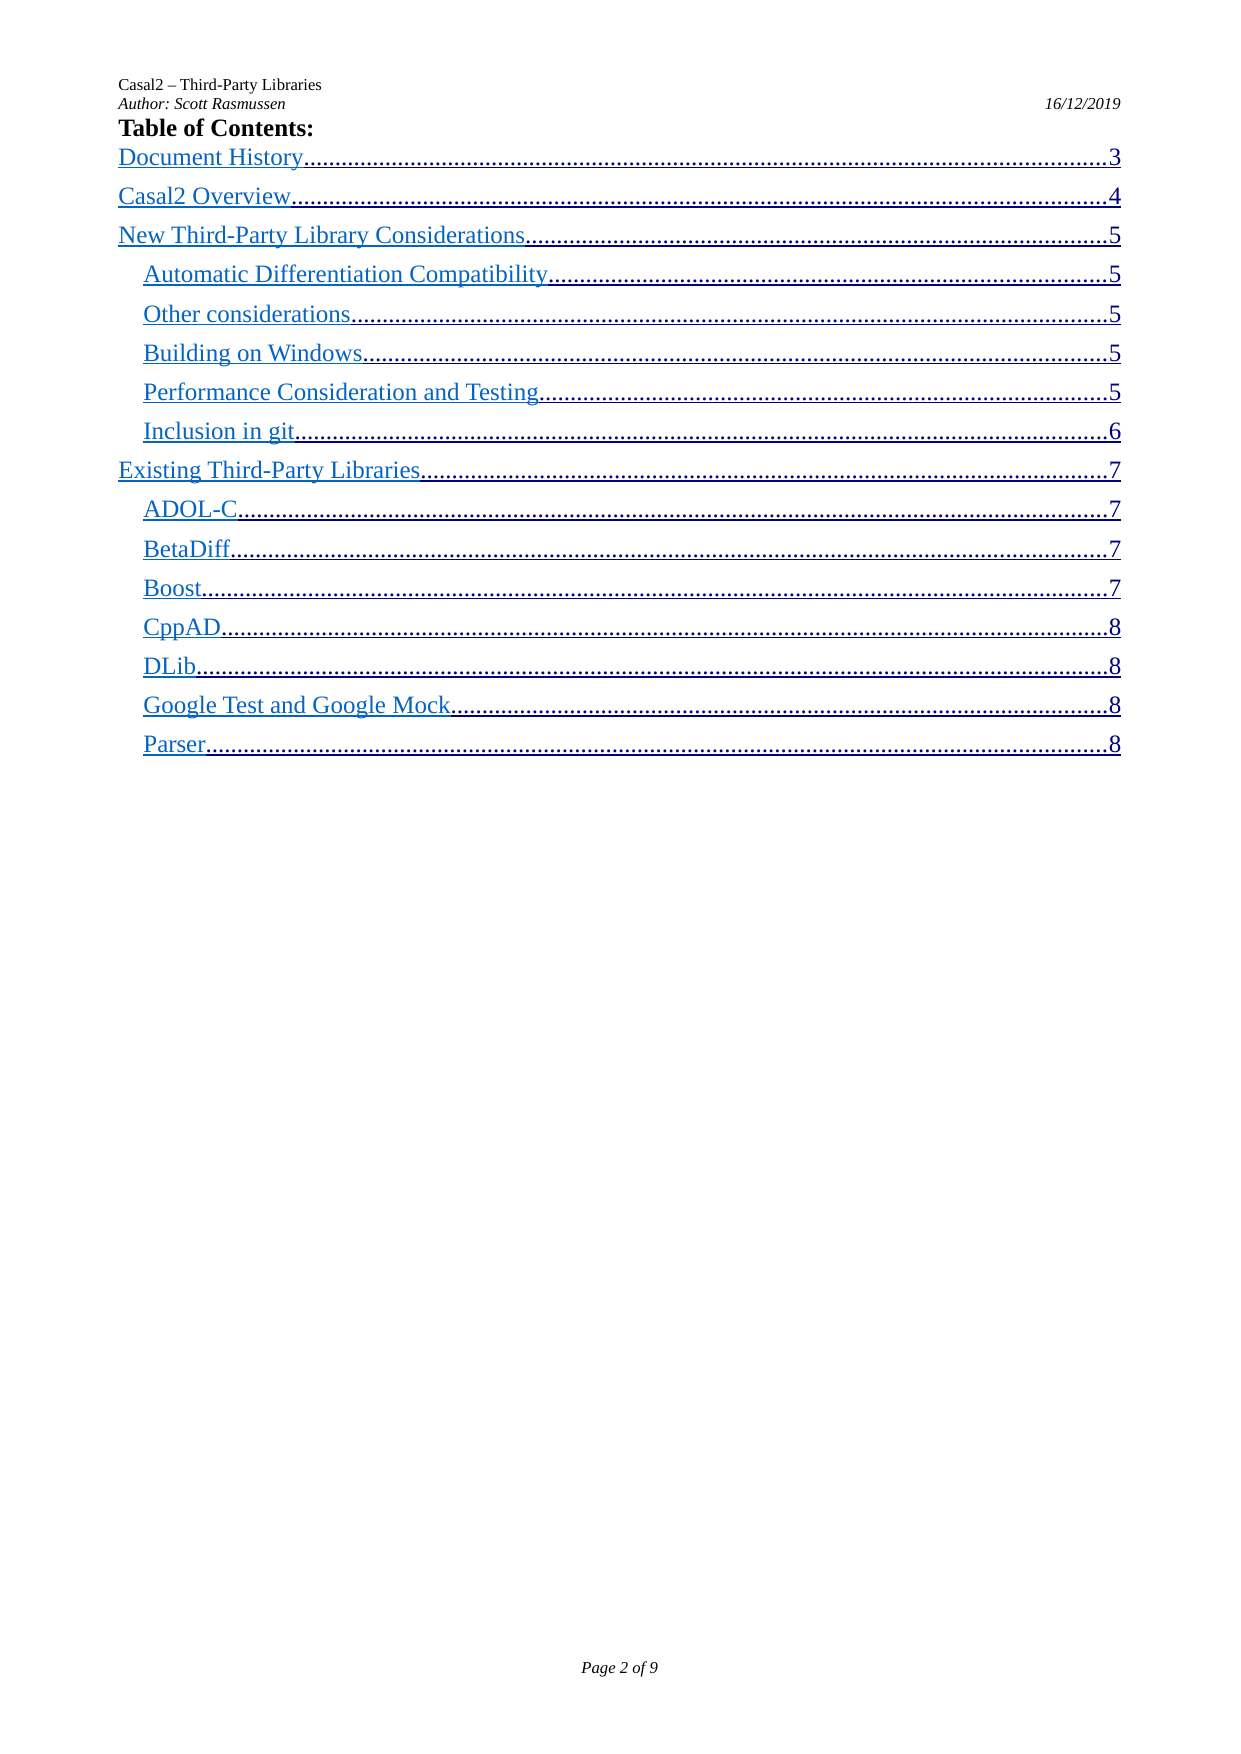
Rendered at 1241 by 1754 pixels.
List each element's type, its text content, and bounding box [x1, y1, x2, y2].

text New Third-Party Library Considerations 5 [118, 220, 1122, 249]
text ADOL-C 7 [143, 494, 1122, 523]
text DLib 8 [143, 651, 1122, 680]
text Building on Windows 5 [143, 338, 1122, 367]
text Parser 8 [143, 729, 1122, 758]
text Automatic Differentiation Compatibility 5 [143, 259, 1122, 288]
text Other considerations 5 [143, 299, 1122, 327]
text Casal2 Overview 4 [118, 181, 1122, 210]
text BetaDiff 7 [143, 534, 1122, 562]
text Inclusion in git 6 [143, 416, 1122, 445]
text Table of Contents: [118, 113, 1122, 142]
text CppAD 8 [143, 612, 1122, 641]
text Document History 3 [118, 142, 1122, 171]
text Performance Consideration and Testing 5 [143, 377, 1122, 406]
text Google Test and Google Mock 8 [143, 690, 1122, 719]
text Existing Third-Party Libraries 7 [118, 455, 1122, 484]
text Boost 7 [143, 573, 1122, 602]
